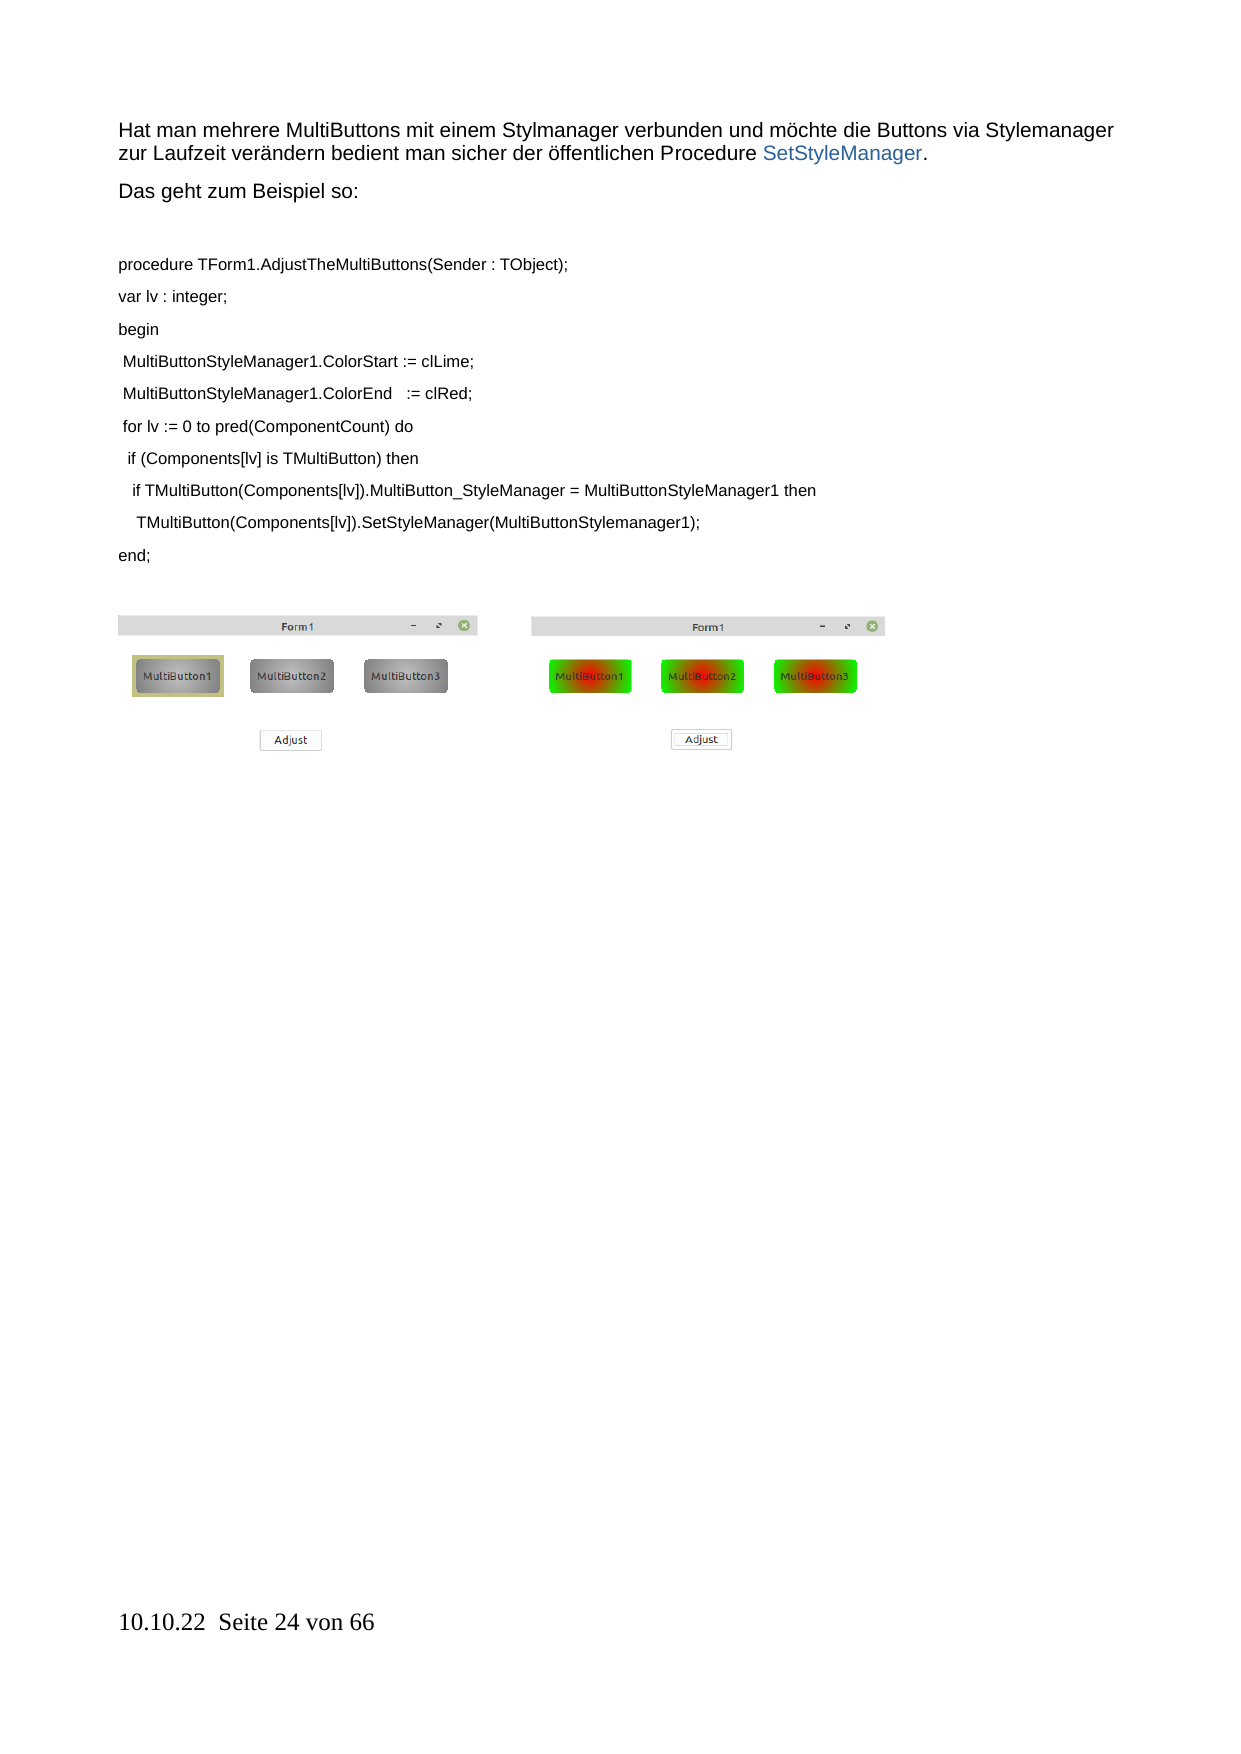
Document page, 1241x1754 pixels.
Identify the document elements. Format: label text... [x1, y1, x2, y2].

text for lv := 0 to pred(ComponentCount) do [118, 418, 1122, 436]
text if (Components[lv] is TMultiButton) then [118, 450, 1122, 468]
picture [118, 615, 478, 772]
text MultiButtonStyleManager1.ColorEnd := clRed; [118, 386, 1122, 403]
text var lv : integer; [118, 289, 1122, 306]
text TMultiButton(Components[lv]).SetStyleManager(MultiButtonStylemanager1); [118, 515, 1122, 532]
text if TMultiButton(Components[lv]).MultiButton_StyleManager = MultiButtonStyleManager1 then [118, 482, 1122, 500]
picture [531, 616, 885, 771]
text begin [118, 321, 1122, 339]
text procedure TForm1.AdjustTheMultiButtons(Sender : TObject); [118, 256, 1122, 274]
text Hat man mehrere MultiButtons mit einem Stylmanager verbunden und möchte die Buttons via Stylemanager zur Laufzeit verändern bedient man sicher der öffentlichen Procedure SetStyleManager. [118, 118, 1122, 165]
text end; [118, 547, 1122, 565]
text MultiButtonStyleManager1.ColorStart := clLime; [118, 353, 1122, 371]
text Das geht zum Beispiel so: [118, 180, 1122, 204]
